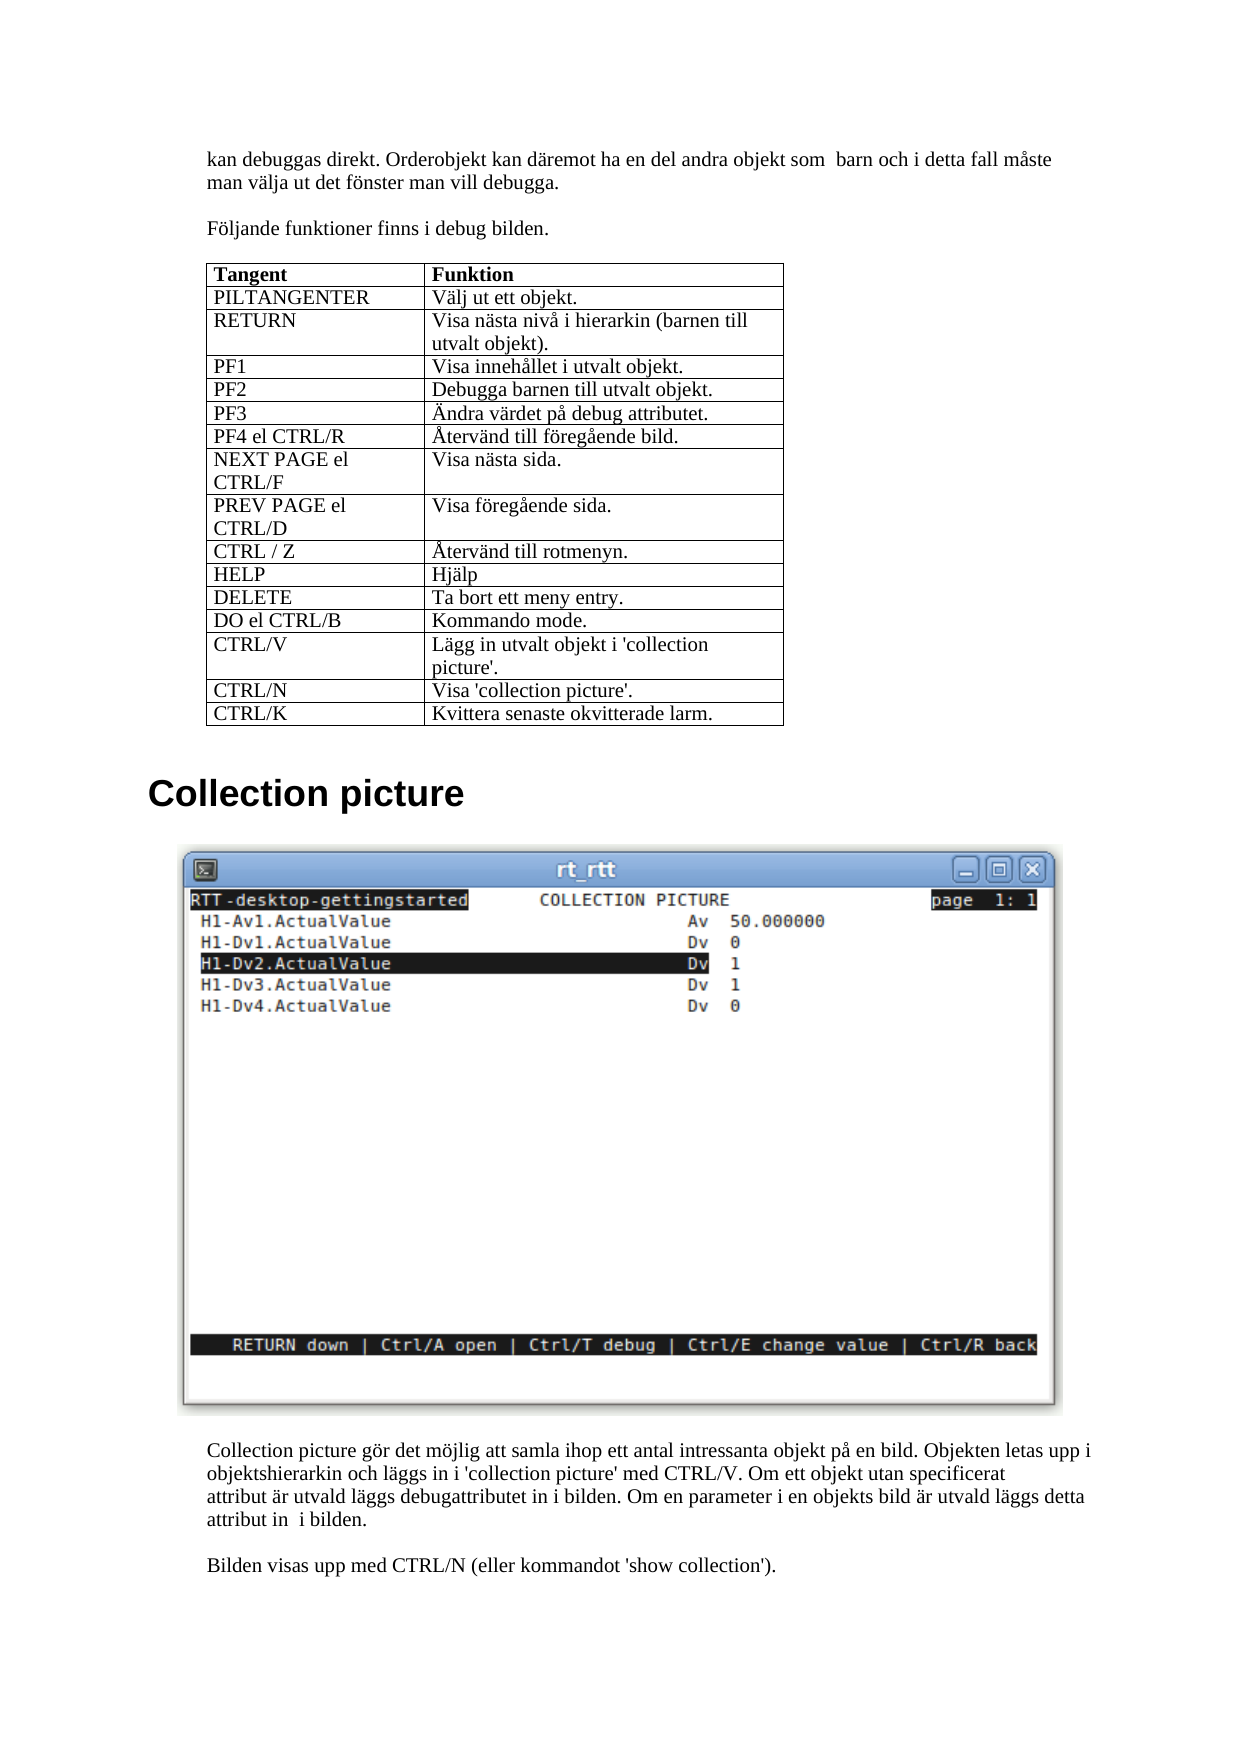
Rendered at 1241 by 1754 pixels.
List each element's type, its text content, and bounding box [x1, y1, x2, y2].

table_cell PF1 [207, 356, 424, 378]
table_cell Visa innehållet i utvalt objekt. [425, 356, 783, 378]
table_header Funktion [425, 264, 783, 286]
table_cell HELP [207, 564, 424, 586]
table_cell CTRL/N [207, 680, 424, 702]
table_cell Välj ut ett objekt. [425, 287, 783, 309]
text Följande funktioner finns i debug bilden. [207, 217, 1092, 240]
table_cell Visa nästa sida. [425, 449, 783, 494]
table_cell CTRL / Z [207, 541, 424, 563]
table_cell Visa nästa nivå i hierarkin (barnen till utvalt objekt). [425, 310, 783, 355]
table_cell Kvittera senaste okvitterade larm. [425, 703, 783, 725]
table_cell Ta bort ett meny entry. [425, 587, 783, 609]
text Bilden visas upp med CTRL/N (eller kommandot 'show collection'). [207, 1554, 1092, 1577]
text kan debuggas direkt. Orderobjekt kan däremot ha en del andra objekt som barn och i detta fall måste man välja ut det fönster man vill debugga. [207, 148, 1092, 194]
picture [177, 844, 1063, 1416]
table_cell Återvänd till rotmenyn. [425, 541, 783, 563]
table_cell Debugga barnen till utvalt objekt. [425, 379, 783, 401]
table_cell Hjälp [425, 564, 783, 586]
table_cell CTRL/V [207, 633, 424, 679]
table_cell PF2 [207, 379, 424, 401]
table_cell DELETE [207, 587, 424, 609]
table_cell DO el CTRL/B [207, 610, 424, 632]
table_cell Ändra värdet på debug attributet. [425, 402, 783, 424]
table_cell NEXT PAGE el CTRL/F [207, 449, 424, 494]
text Collection picture gör det möjlig att samla ihop ett antal intressanta objekt på en bild. Objekten letas upp i objektshierarkin och läggs in i 'collection picture' med CTRL/V. Om ett objekt utan specificerat [207, 1438, 1092, 1484]
table_cell CTRL/K [207, 703, 424, 725]
table_cell PF3 [207, 402, 424, 424]
table_cell Visa 'collection picture'. [425, 680, 783, 702]
table_cell PILTANGENTER [207, 287, 424, 309]
table_cell PREV PAGE el CTRL/D [207, 495, 424, 540]
table_cell Kommando mode. [425, 610, 783, 632]
table_header Tangent [207, 264, 424, 286]
table_cell Visa föregående sida. [425, 495, 783, 540]
text attribut är utvald läggs debugattributet in i bilden. Om en parameter i en objekts bild är utvald läggs detta attribut in i bilden. [207, 1484, 1092, 1531]
table_cell PF4 el CTRL/R [207, 425, 424, 448]
table_cell Lägg in utvalt objekt i 'collection picture'. [425, 633, 783, 679]
table_cell Återvänd till föregående bild. [425, 425, 783, 448]
subtitle Collection picture [148, 773, 1092, 815]
table_cell RETURN [207, 310, 424, 355]
